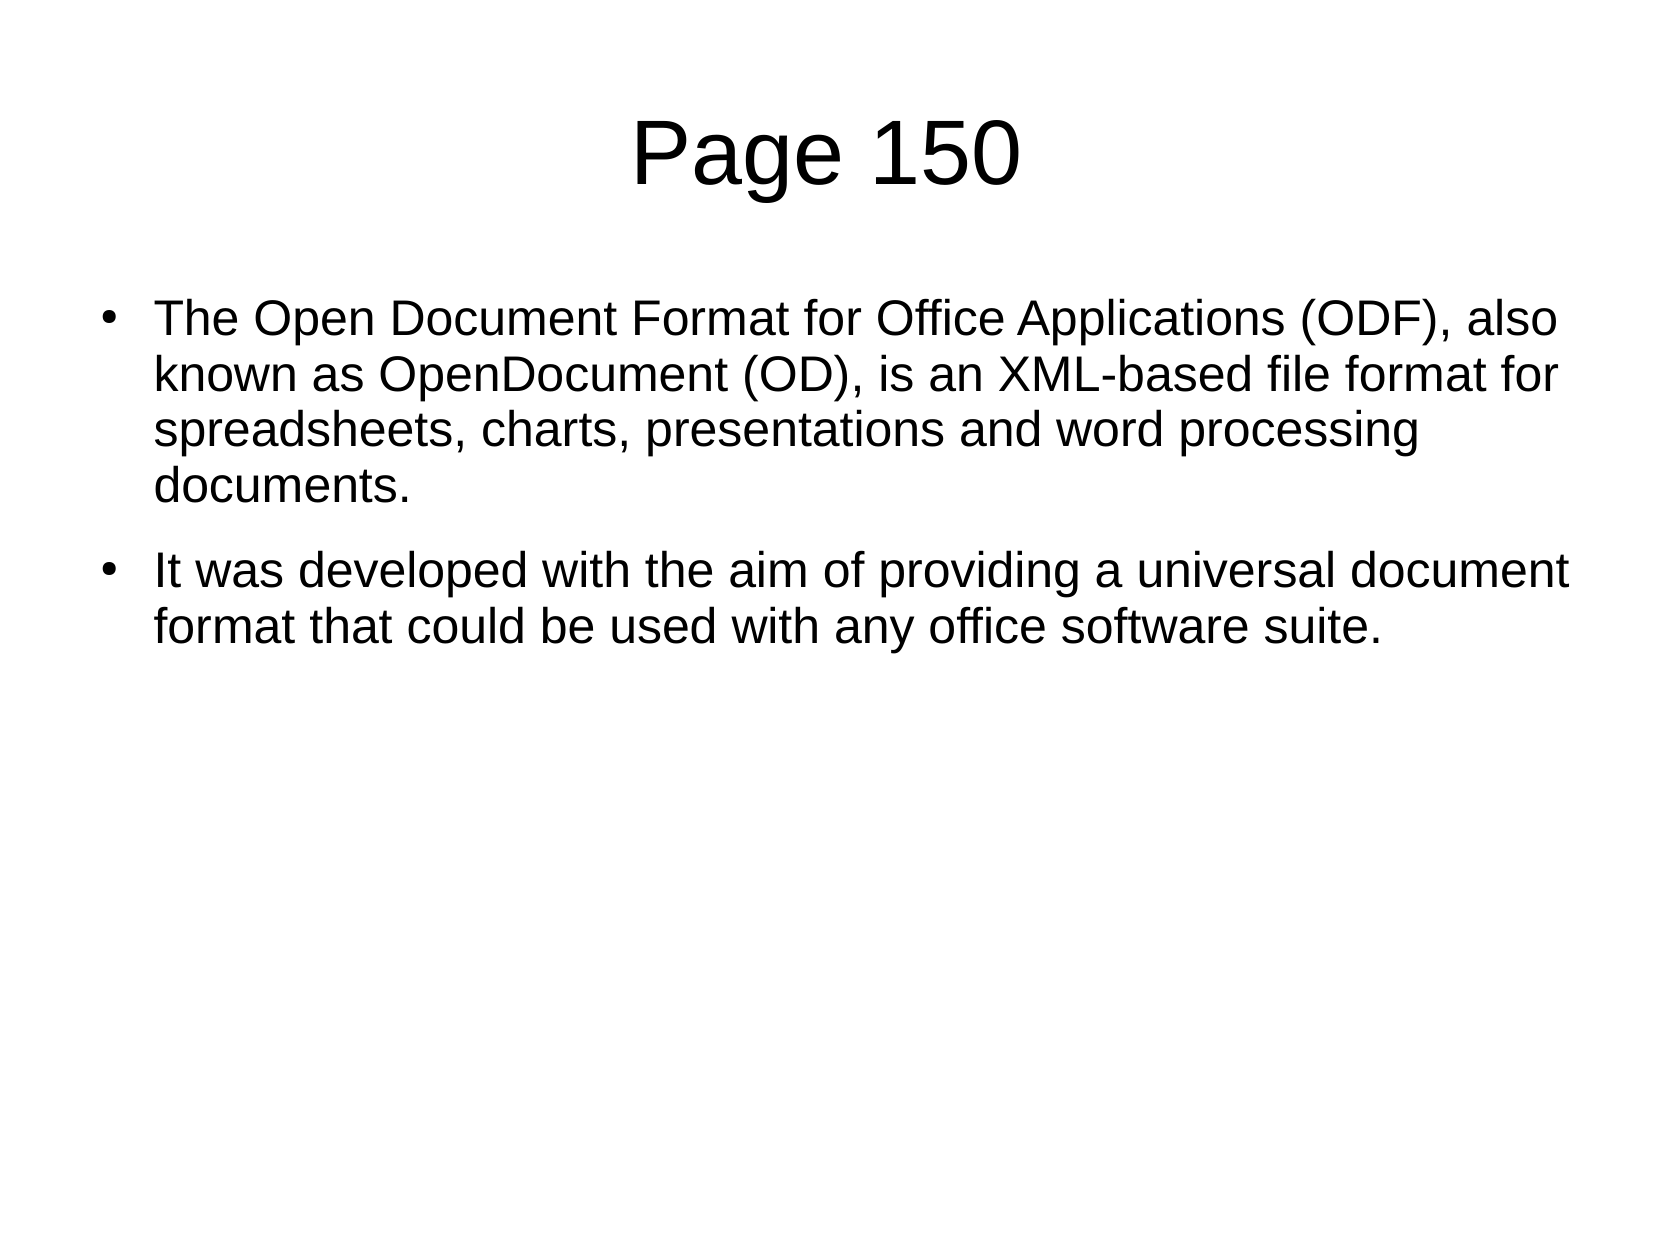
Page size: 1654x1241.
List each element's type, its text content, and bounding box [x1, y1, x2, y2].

list The Open Document Format for Office Applications (ODF), also known as OpenDocument (OD), is an XML-based file format for spreadsheets, charts, presentations and word processing documents. It was developed with the aim of providing a universal document format that could be used with any office software suite. [82, 290, 1571, 1109]
title Page 150 [82, 49, 1571, 257]
